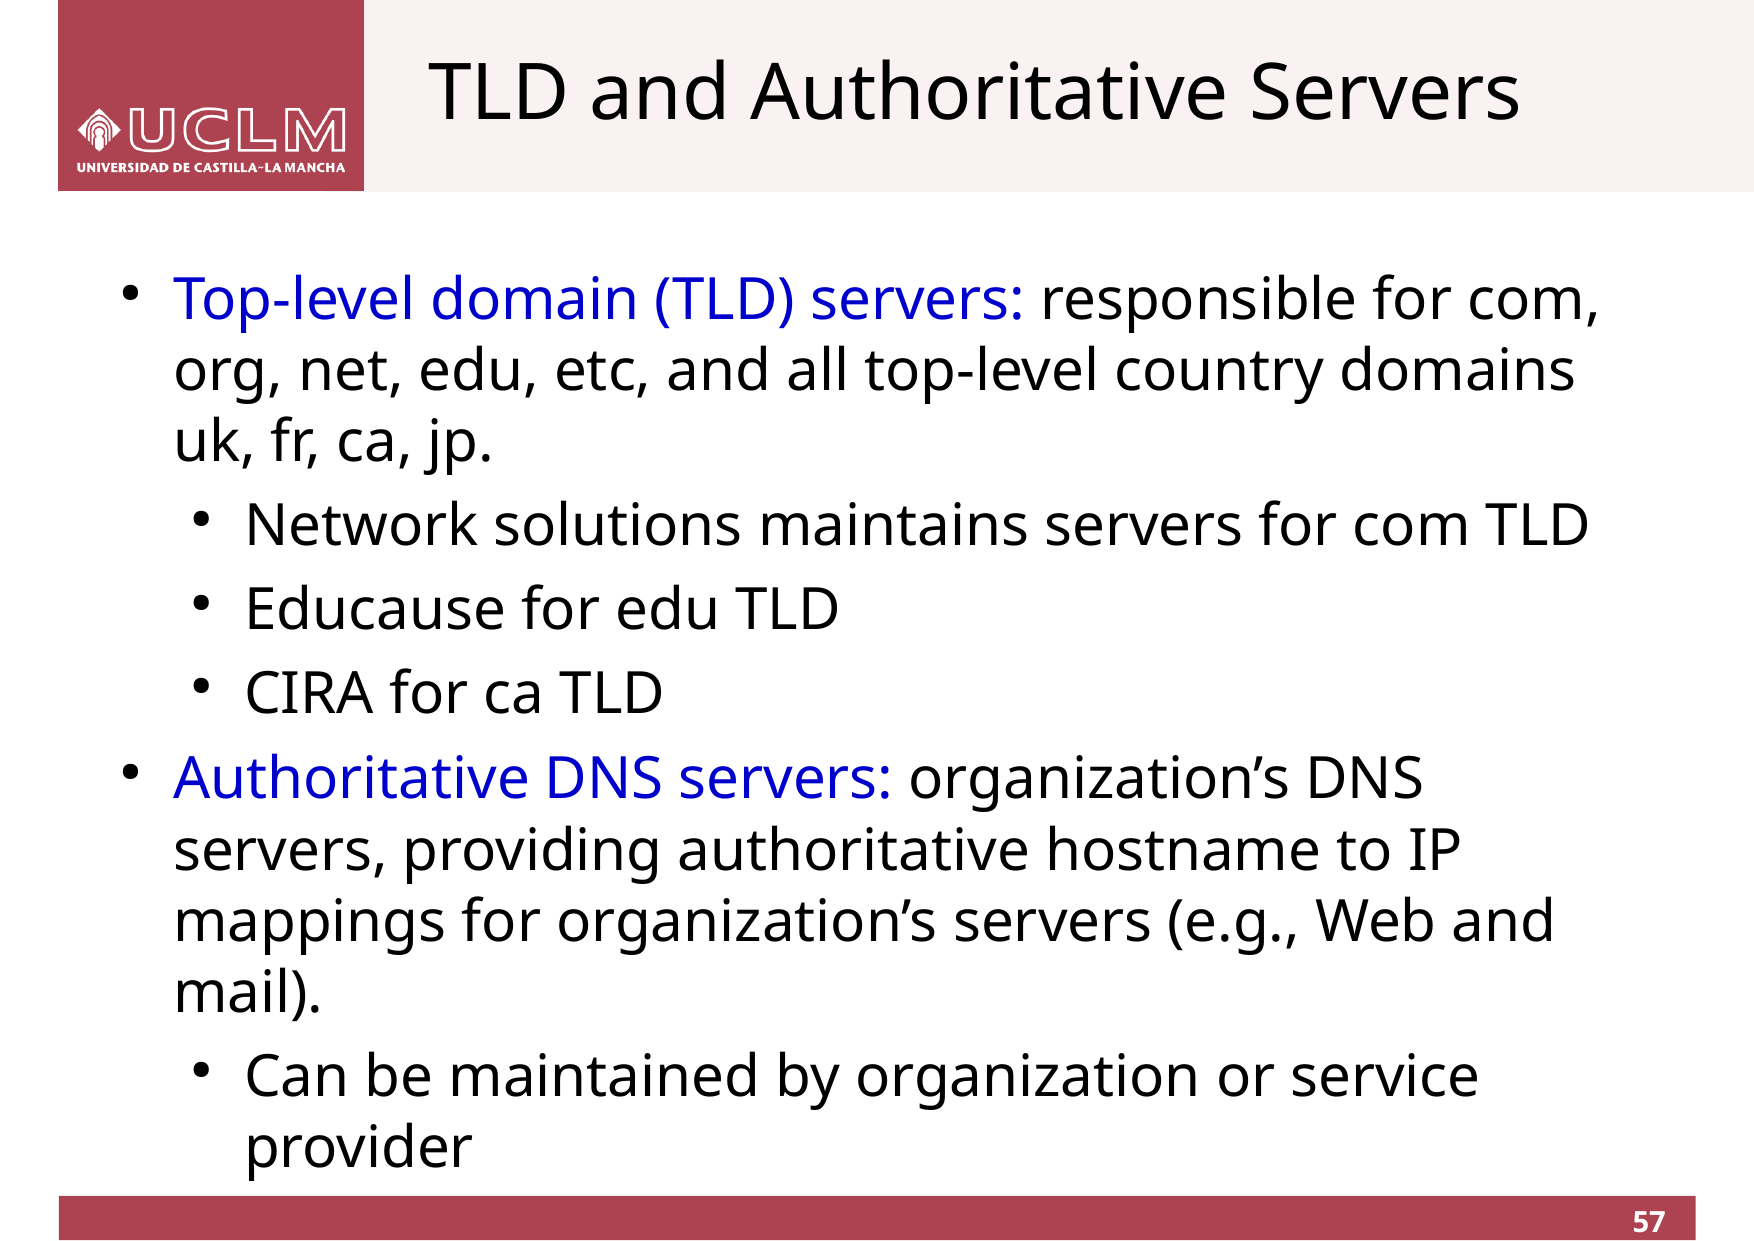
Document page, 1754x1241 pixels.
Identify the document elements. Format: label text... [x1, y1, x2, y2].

picture [58, 0, 364, 191]
title TLD and Authoritative Servers [413, 0, 1667, 198]
list Top-level domain (TLD) servers: responsible for com, org, net, edu, etc, and all top-level country domains uk, fr, ca, jp. Network solutions maintains servers for com TLD Educause for edu TLD CIRA for ca TLD Authoritative DNS servers: organization’s DNS servers, providing authoritative hostname to IP mappings for organization’s servers (e.g., Web and mail). Can be maintained by organization or service provider [87, 254, 1667, 1095]
